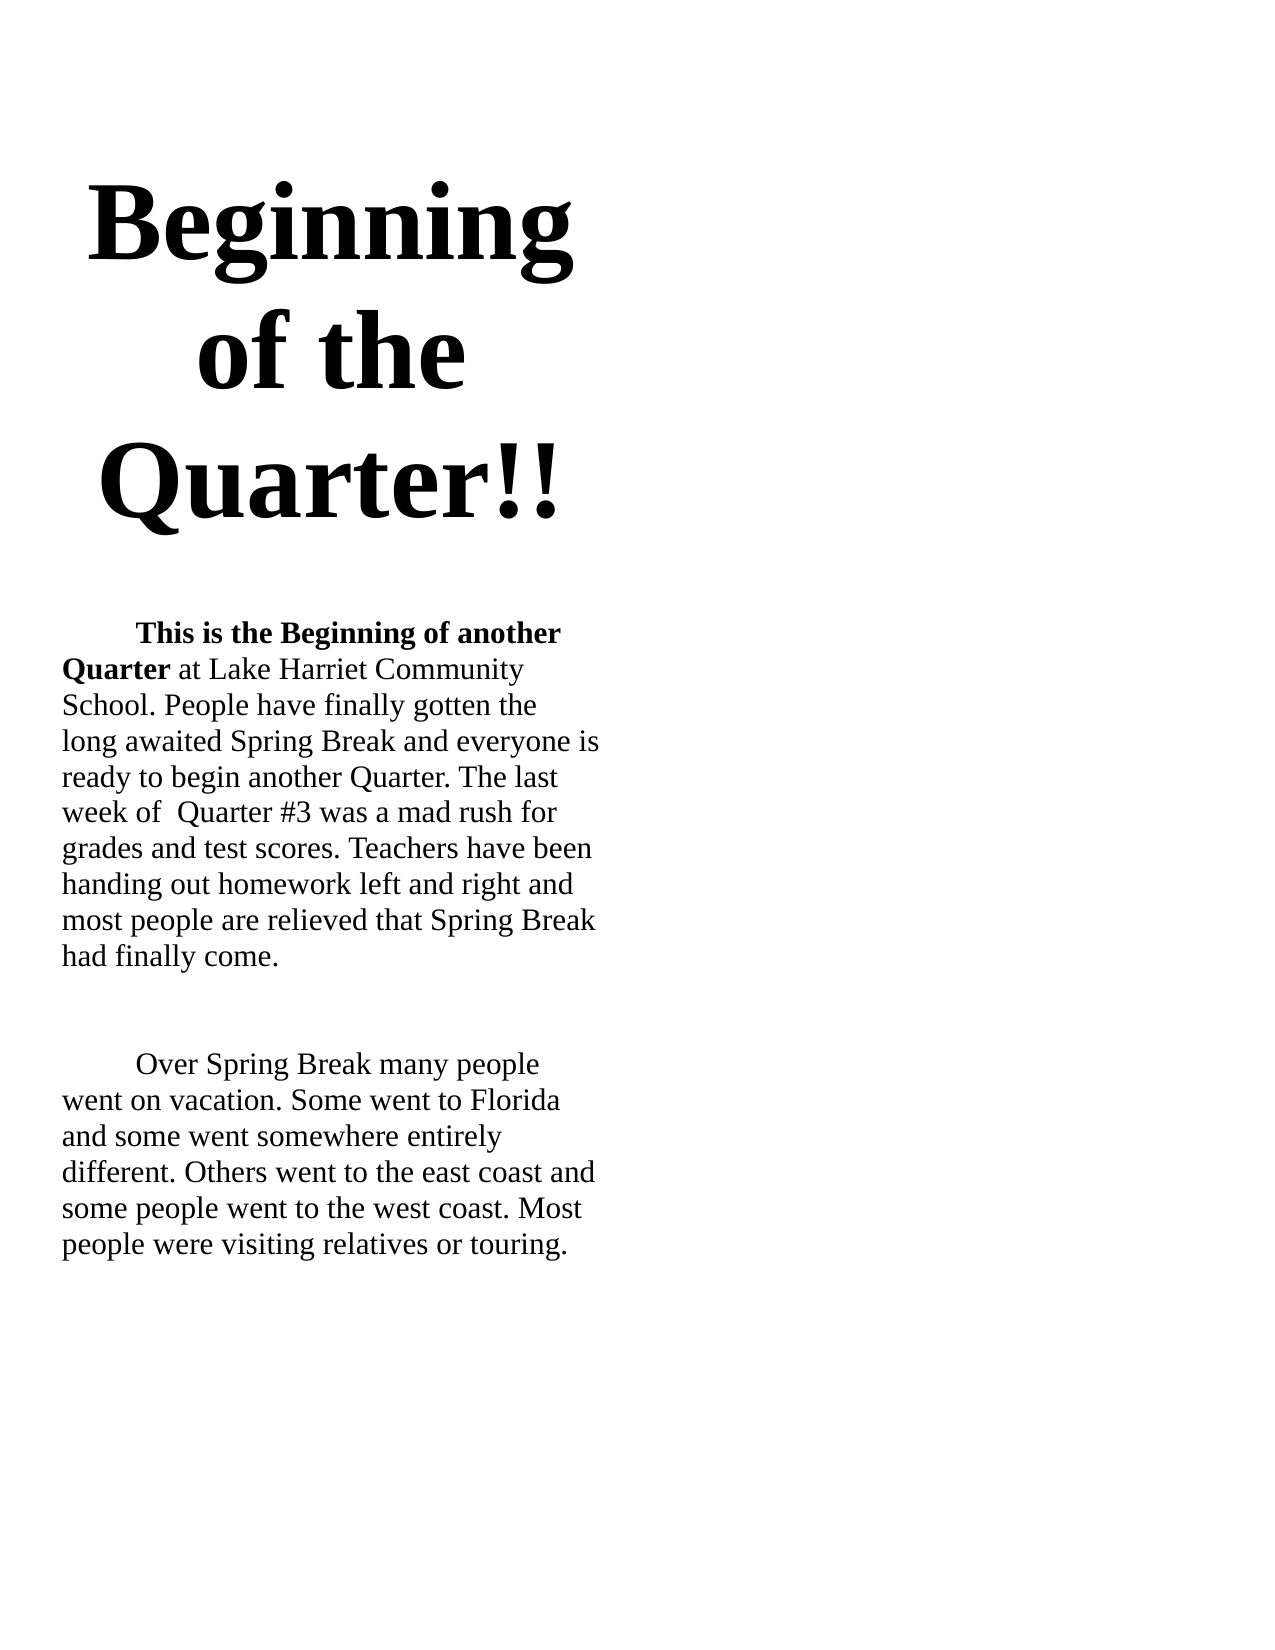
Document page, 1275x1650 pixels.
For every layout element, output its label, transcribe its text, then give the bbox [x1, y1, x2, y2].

text Over Spring Break many people went on vacation. Some went to Florida and some went somewhere entirely different. Others went to the east coast and some people went to the west coast. Most people were visiting relatives or touring. [62, 1045, 600, 1261]
text This is the Beginning of another Quarter at Lake Harriet Community School. People have finally gotten the long awaited Spring Break and everyone is ready to begin another Quarter. The last week of Quarter #3 was a mad rush for grades and test scores. Teachers have been handing out homework left and right and most people are relieved that Spring Break had finally come. [62, 614, 600, 973]
text Beginning of the Quarter!! [62, 154, 600, 542]
